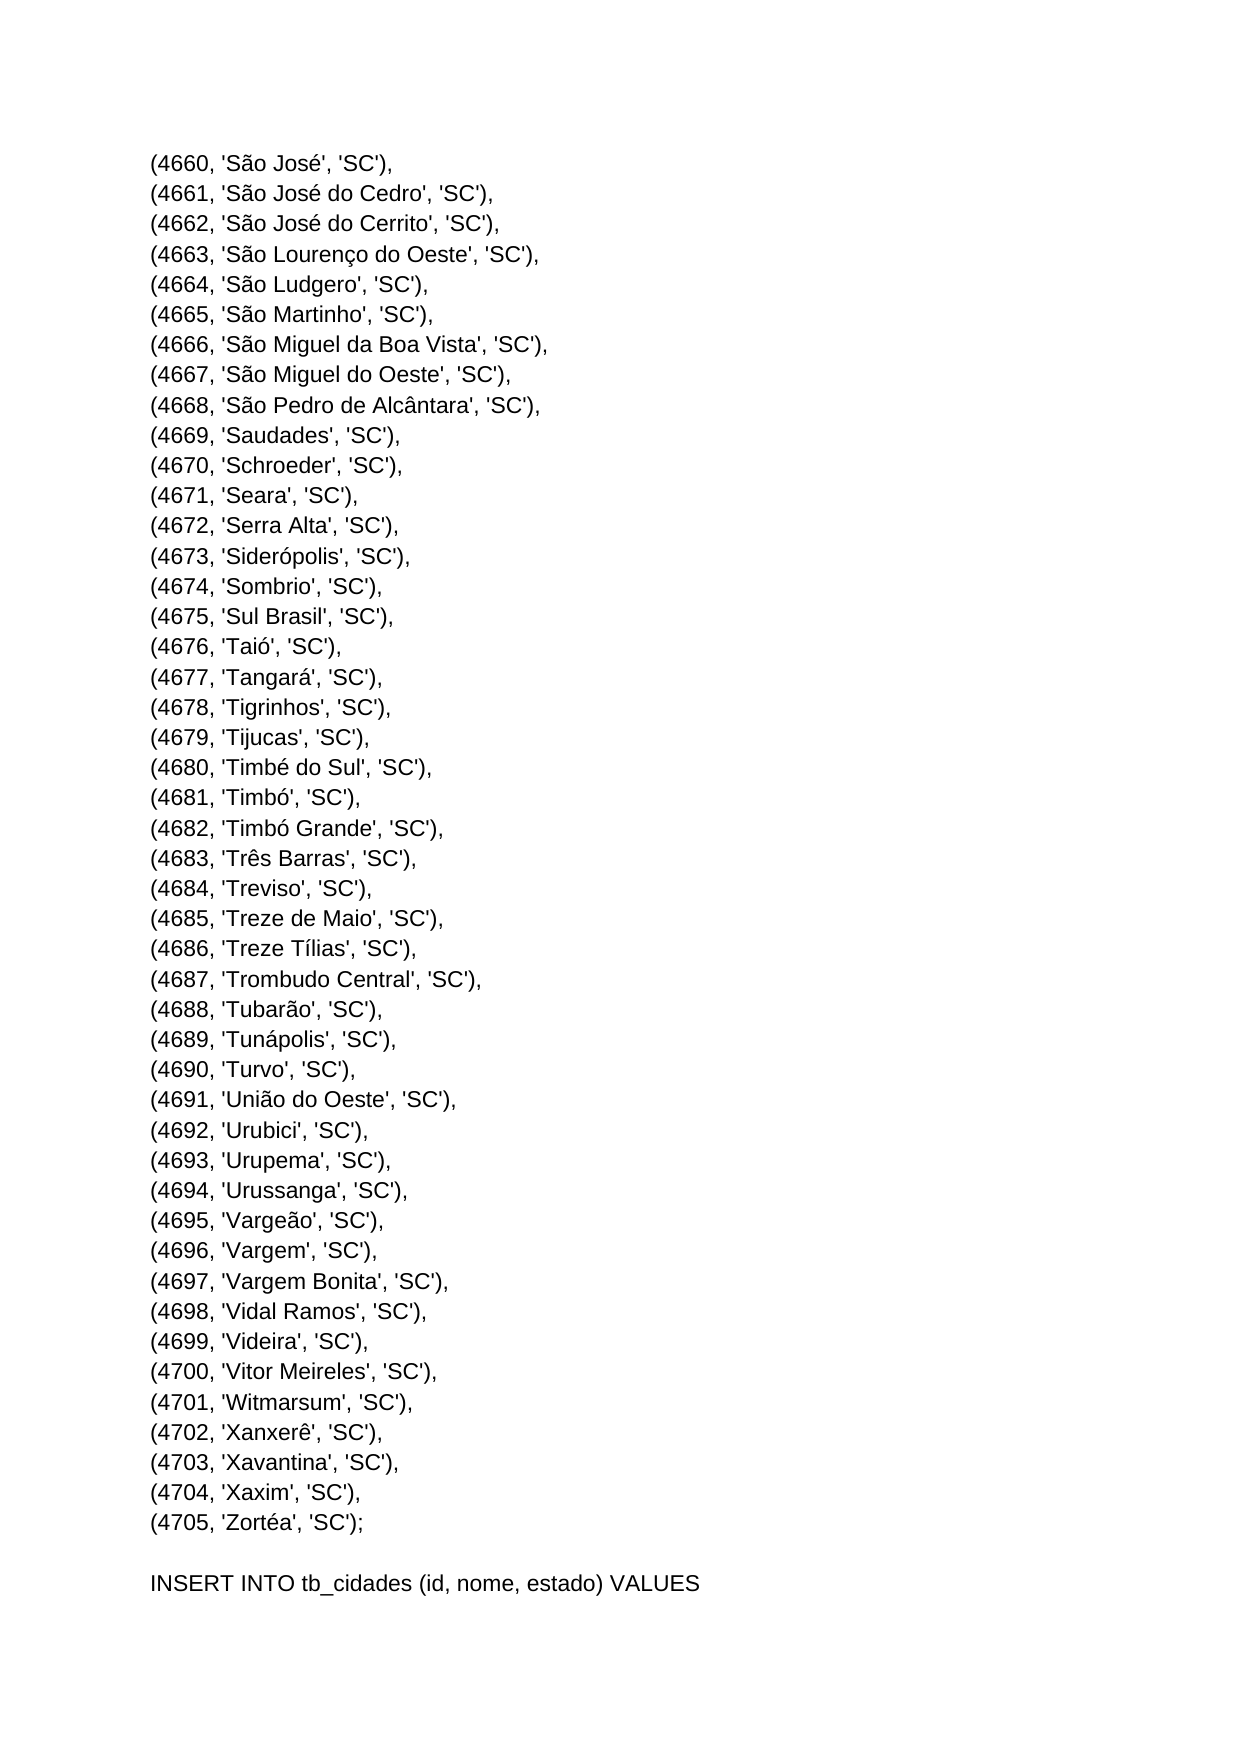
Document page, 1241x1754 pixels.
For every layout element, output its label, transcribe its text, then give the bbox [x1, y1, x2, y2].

text (4681, 'Timbó', 'SC'), [150, 784, 1090, 811]
text (4677, 'Tangará', 'SC'), [150, 663, 1090, 690]
text (4697, 'Vargem Bonita', 'SC'), [150, 1268, 1090, 1294]
text (4670, 'Schroeder', 'SC'), [150, 452, 1090, 478]
text (4665, 'São Martinho', 'SC'), [150, 301, 1090, 327]
text (4689, 'Tunápolis', 'SC'), [150, 1026, 1090, 1052]
text (4664, 'São Ludgero', 'SC'), [150, 271, 1090, 297]
text (4660, 'São José', 'SC'), [150, 150, 1090, 176]
text (4693, 'Urupema', 'SC'), [150, 1147, 1090, 1173]
text (4685, 'Treze de Maio', 'SC'), [150, 905, 1090, 932]
text (4691, 'União do Oeste', 'SC'), [150, 1086, 1090, 1113]
text (4695, 'Vargeão', 'SC'), [150, 1207, 1090, 1234]
text (4679, 'Tijucas', 'SC'), [150, 724, 1090, 750]
text (4699, 'Videira', 'SC'), [150, 1328, 1090, 1354]
text (4696, 'Vargem', 'SC'), [150, 1237, 1090, 1264]
text (4682, 'Timbó Grande', 'SC'), [150, 814, 1090, 841]
text (4668, 'São Pedro de Alcântara', 'SC'), [150, 392, 1090, 418]
text (4692, 'Urubici', 'SC'), [150, 1117, 1090, 1143]
text (4701, 'Witmarsum', 'SC'), [150, 1388, 1090, 1415]
text (4687, 'Trombudo Central', 'SC'), [150, 966, 1090, 992]
text (4698, 'Vidal Ramos', 'SC'), [150, 1298, 1090, 1324]
text (4678, 'Tigrinhos', 'SC'), [150, 694, 1090, 720]
text (4704, 'Xaxim', 'SC'), [150, 1479, 1090, 1506]
text (4675, 'Sul Brasil', 'SC'), [150, 603, 1090, 629]
text (4666, 'São Miguel da Boa Vista', 'SC'), [150, 331, 1090, 358]
text (4671, 'Seara', 'SC'), [150, 482, 1090, 509]
text (4662, 'São José do Cerrito', 'SC'), [150, 210, 1090, 237]
text (4667, 'São Miguel do Oeste', 'SC'), [150, 361, 1090, 388]
text (4674, 'Sombrio', 'SC'), [150, 573, 1090, 599]
text (4690, 'Turvo', 'SC'), [150, 1056, 1090, 1083]
text (4705, 'Zortéa', 'SC'); [150, 1509, 1090, 1536]
text (4703, 'Xavantina', 'SC'), [150, 1449, 1090, 1475]
text INSERT INTO tb_cidades (id, nome, estado) VALUES [150, 1570, 1090, 1596]
text (4688, 'Tubarão', 'SC'), [150, 996, 1090, 1022]
text (4702, 'Xanxerê', 'SC'), [150, 1419, 1090, 1445]
text (4684, 'Treviso', 'SC'), [150, 875, 1090, 901]
text (4694, 'Urussanga', 'SC'), [150, 1177, 1090, 1203]
text (4669, 'Saudades', 'SC'), [150, 422, 1090, 448]
text (4673, 'Siderópolis', 'SC'), [150, 543, 1090, 569]
text (4676, 'Taió', 'SC'), [150, 633, 1090, 660]
text (4686, 'Treze Tílias', 'SC'), [150, 935, 1090, 962]
text (4663, 'São Lourenço do Oeste', 'SC'), [150, 241, 1090, 267]
text (4672, 'Serra Alta', 'SC'), [150, 512, 1090, 539]
text (4680, 'Timbé do Sul', 'SC'), [150, 754, 1090, 781]
text (4700, 'Vitor Meireles', 'SC'), [150, 1358, 1090, 1385]
text (4683, 'Três Barras', 'SC'), [150, 845, 1090, 871]
text (4661, 'São José do Cedro', 'SC'), [150, 180, 1090, 207]
